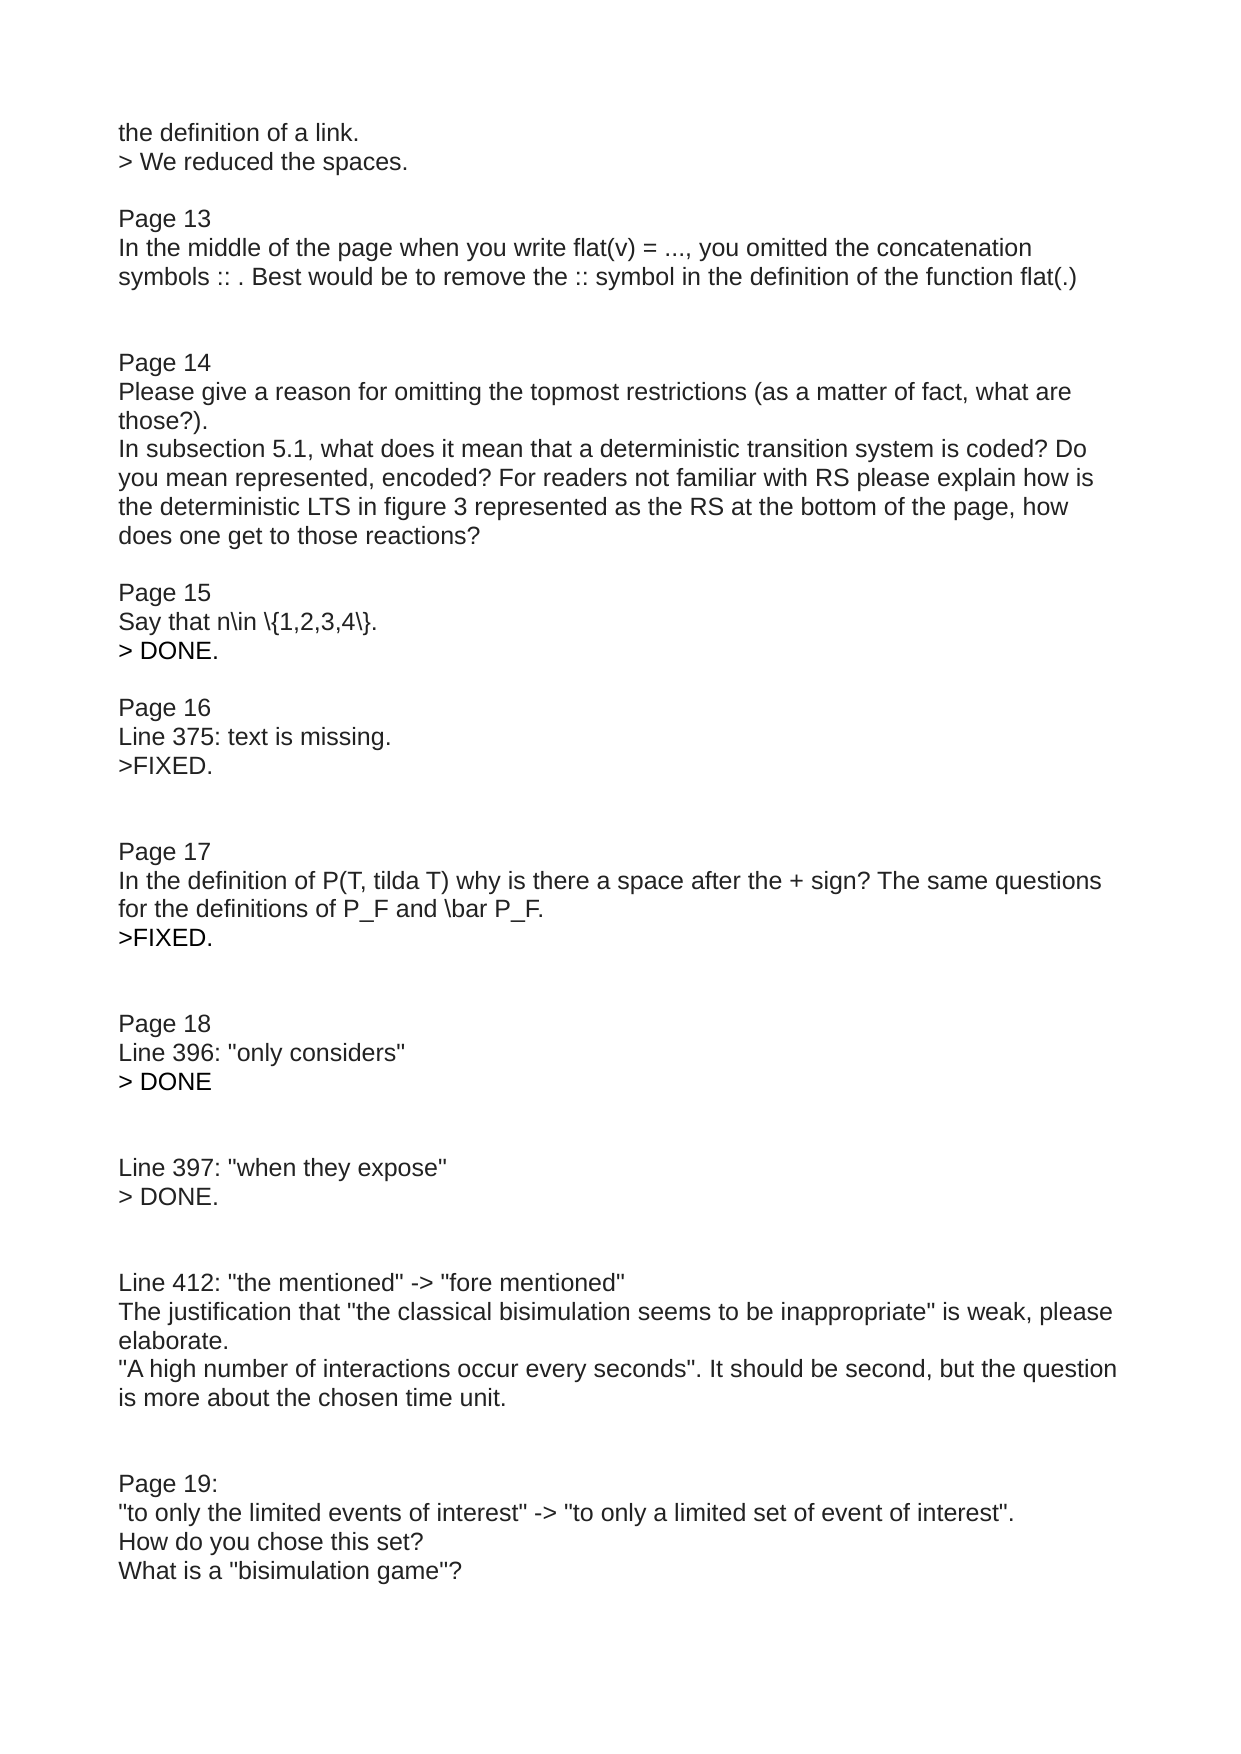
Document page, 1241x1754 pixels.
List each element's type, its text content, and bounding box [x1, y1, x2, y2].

text Page 14 Please give a reason for omitting the topmost restrictions (as a matter of fact, what are those?). In subsection 5.1, what does it mean that a deterministic transition system is coded? Do you mean represented, encoded? For readers not familiar with RS please explain how is the deterministic LTS in figure 3 represented as the RS at the bottom of the page, how does one get to those reactions? Page 15 Say that n\in \{1,2,3,4\}. > DONE. [118, 319, 1122, 664]
text Line 397: "when they expose" [118, 1153, 1122, 1182]
text Page 18 Line 396: "only considers" > DONE [118, 981, 1122, 1096]
text the definition of a link. > We reduced the spaces. [118, 118, 1122, 176]
text Page 19: "to only the limited events of interest" -> "to only a limited set of event of interest". How do you chose this set? What is a "bisimulation game"? [118, 1441, 1122, 1613]
text Page 16 Line 375: text is missing. [118, 664, 1122, 751]
text >FIXED. [118, 751, 1122, 808]
text Page 17 In the definition of P(T, tilda T) why is there a space after the + sign? The same questions for the definitions of P_F and \bar P_F. >FIXED. [118, 808, 1122, 952]
text > DONE. [118, 1182, 1122, 1211]
text Line 412: "the mentioned" -> "fore mentioned" The justification that "the classical bisimulation seems to be inappropriate" is weak, please elaborate. "A high number of interactions occur every seconds". It should be second, but the question is more about the chosen time unit. [118, 1239, 1122, 1441]
text Page 13 In the middle of the page when you write flat(v) = ..., you omitted the concatenation symbols :: . Best would be to remove the :: symbol in the definition of the function flat(.) [118, 176, 1122, 319]
